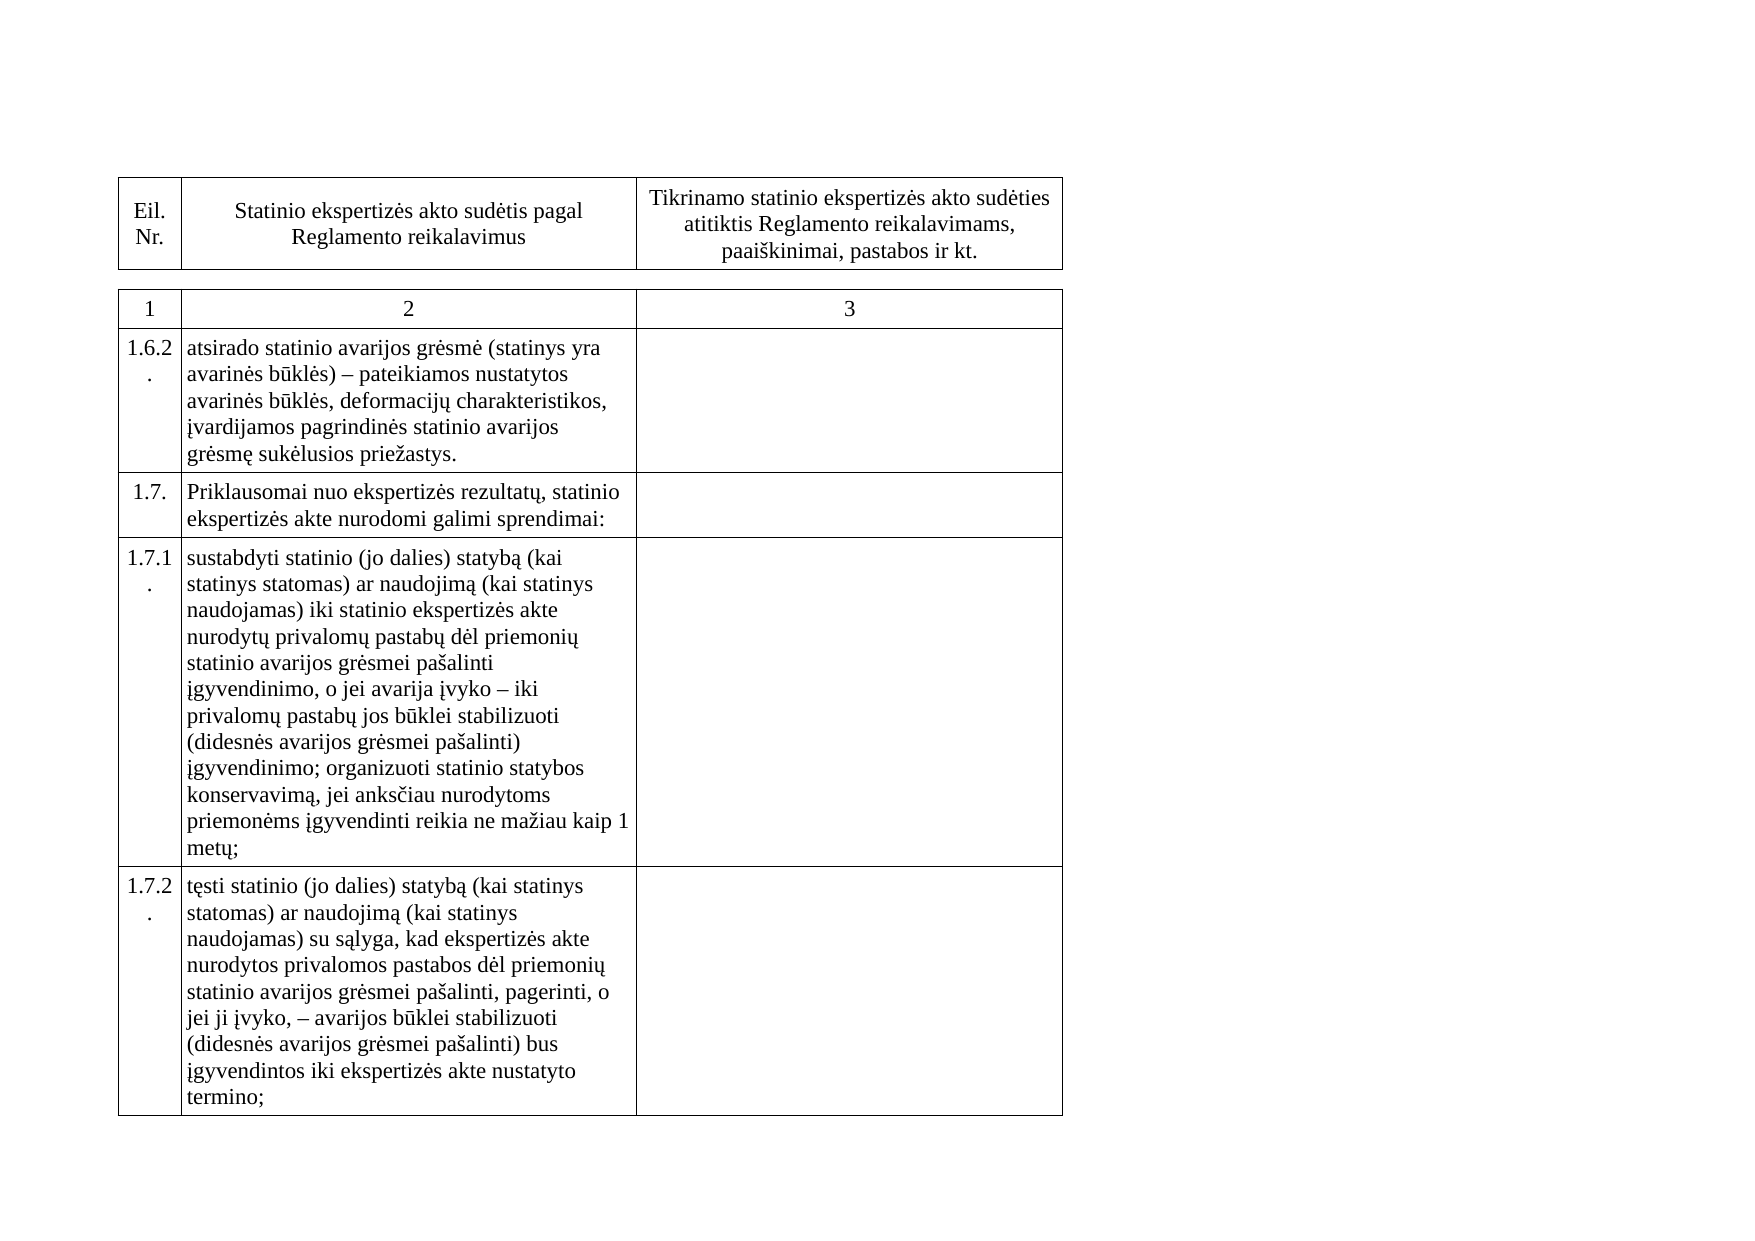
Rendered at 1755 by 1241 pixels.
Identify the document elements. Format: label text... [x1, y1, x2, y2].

table_cell [118, 270, 181, 288]
table_header Tikrinamo statinio ekspertizės akto sudėties atitiktis Reglamento reikalavimams, paaiškinimai, pastabos ir kt. [637, 178, 1062, 269]
table_cell [637, 329, 1062, 472]
table_cell [181, 270, 636, 288]
table_cell [637, 473, 1062, 537]
table_header Eil. Nr. [119, 178, 181, 269]
table_cell atsirado statinio avarijos grėsmė (statinys yra avarinės būklės) – pateikiamos nustatytos avarinės būklės, deformacijų charakteristikos, įvardijamos pagrindinės statinio avarijos grėsmę sukėlusios priežastys. [182, 329, 636, 472]
table_cell [636, 270, 1063, 288]
table_cell 1 [119, 290, 181, 327]
table_cell 1.7.1. [119, 538, 181, 866]
table_cell 3 [637, 290, 1062, 327]
table_cell [637, 538, 1062, 866]
table_cell Priklausomai nuo ekspertizės rezultatų, statinio ekspertizės akte nurodomi galimi sprendimai: [182, 473, 636, 537]
table_cell 2 [182, 290, 636, 327]
table_cell 1.6.2. [119, 329, 181, 472]
table_cell tęsti statinio (jo dalies) statybą (kai statinys statomas) ar naudojimą (kai statinys naudojamas) su sąlyga, kad ekspertizės akte nurodytos privalomos pastabos dėl priemonių statinio avarijos grėsmei pašalinti, pagerinti, o jei ji įvyko, – avarijos būklei stabilizuoti (didesnės avarijos grėsmei pašalinti) bus įgyvendintos iki ekspertizės akte nustatyto termino; [182, 867, 636, 1115]
table_cell 1.7.2. [119, 867, 181, 1115]
table_header Statinio ekspertizės akto sudėtis pagal Reglamento reikalavimus [182, 178, 636, 269]
table_cell 1.7. [119, 473, 181, 537]
table_cell sustabdyti statinio (jo dalies) statybą (kai statinys statomas) ar naudojimą (kai statinys naudojamas) iki statinio ekspertizės akte nurodytų privalomų pastabų dėl priemonių statinio avarijos grėsmei pašalinti įgyvendinimo, o jei avarija įvyko – iki privalomų pastabų jos būklei stabilizuoti (didesnės avarijos grėsmei pašalinti) įgyvendinimo; organizuoti statinio statybos konservavimą, jei anksčiau nurodytoms priemonėms įgyvendinti reikia ne mažiau kaip 1 metų; [182, 538, 636, 866]
table_cell [637, 867, 1062, 1115]
